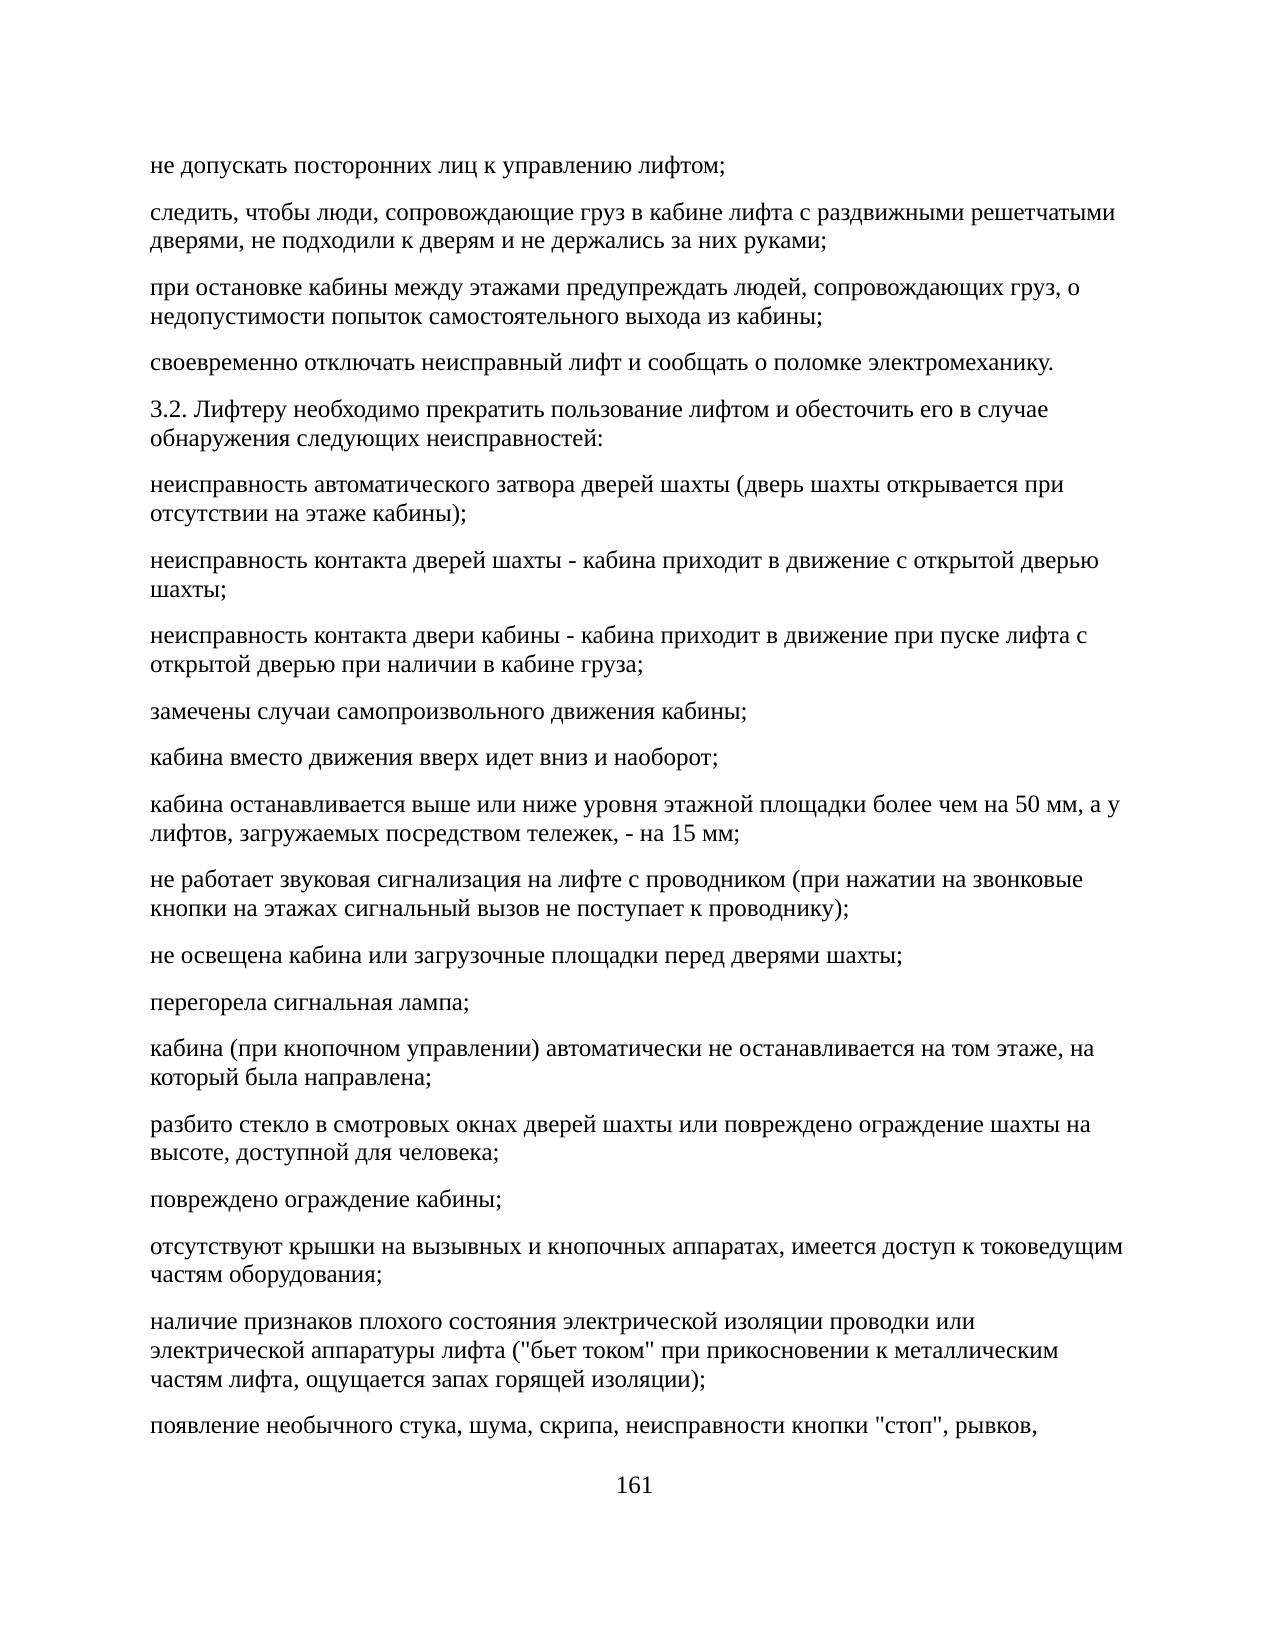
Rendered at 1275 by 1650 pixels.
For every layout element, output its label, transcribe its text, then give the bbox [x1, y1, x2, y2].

text неисправность контакта дверей шахты - кабина приходит в движение с открытой дверью шахты; [150, 545, 1125, 602]
text следить, чтобы люди, сопровождающие груз в кабине лифта с раздвижными решетчатыми дверями, не подходили к дверям и не держались за них руками; [150, 197, 1125, 254]
text при остановке кабины между этажами предупреждать людей, сопровождающих груз, о недопустимости попыток самостоятельного выхода из кабины; [150, 272, 1125, 329]
text разбито стекло в смотровых окнах дверей шахты или повреждено ограждение шахты на высоте, доступной для человека; [150, 1109, 1125, 1166]
text неисправность контакта двери кабины - кабина приходит в движение при пуске лифта с открытой дверью при наличии в кабине груза; [150, 620, 1125, 678]
text неисправность автоматического затвора дверей шахты (дверь шахты открывается при отсутствии на этаже кабины); [150, 469, 1125, 527]
text не работает звуковая сигнализация на лифте с проводником (при нажатии на звонковые кнопки на этажах сигнальный вызов не поступает к проводнику); [150, 864, 1125, 922]
text появление необычного стука, шума, скрипа, неисправности кнопки "стоп", рывков, [150, 1410, 1125, 1439]
text не освещена кабина или загрузочные площадки перед дверями шахты; [150, 940, 1125, 969]
text кабина вместо движения вверх идет вниз и наоборот; [150, 742, 1125, 771]
text повреждено ограждение кабины; [150, 1184, 1125, 1213]
text замечены случаи самопроизвольного движения кабины; [150, 696, 1125, 724]
text перегорела сигнальная лампа; [150, 987, 1125, 1015]
text наличие признаков плохого состояния электрической изоляции проводки или электрической аппаратуры лифта ("бьет током" при прикосновении к металлическим частям лифта, ощущается запах горящей изоляции); [150, 1306, 1125, 1392]
text отсутствуют крышки на вызывных и кнопочных аппаратах, имеется доступ к токоведущим частям оборудования; [150, 1231, 1125, 1288]
text своевременно отключать неисправный лифт и сообщать о поломке электромеханику. [150, 347, 1125, 376]
text кабина (при кнопочном управлении) автоматически не останавливается на том этаже, на который была направлена; [150, 1033, 1125, 1091]
text кабина останавливается выше или ниже уровня этажной площадки более чем на 50 мм, а у лифтов, загружаемых посредством тележек, - на 15 мм; [150, 789, 1125, 847]
text не допускать посторонних лиц к управлению лифтом; [150, 150, 1125, 179]
text 3.2. Лифтеру необходимо прекратить пользование лифтом и обесточить его в случае обнаружения следующих неисправностей: [150, 394, 1125, 452]
